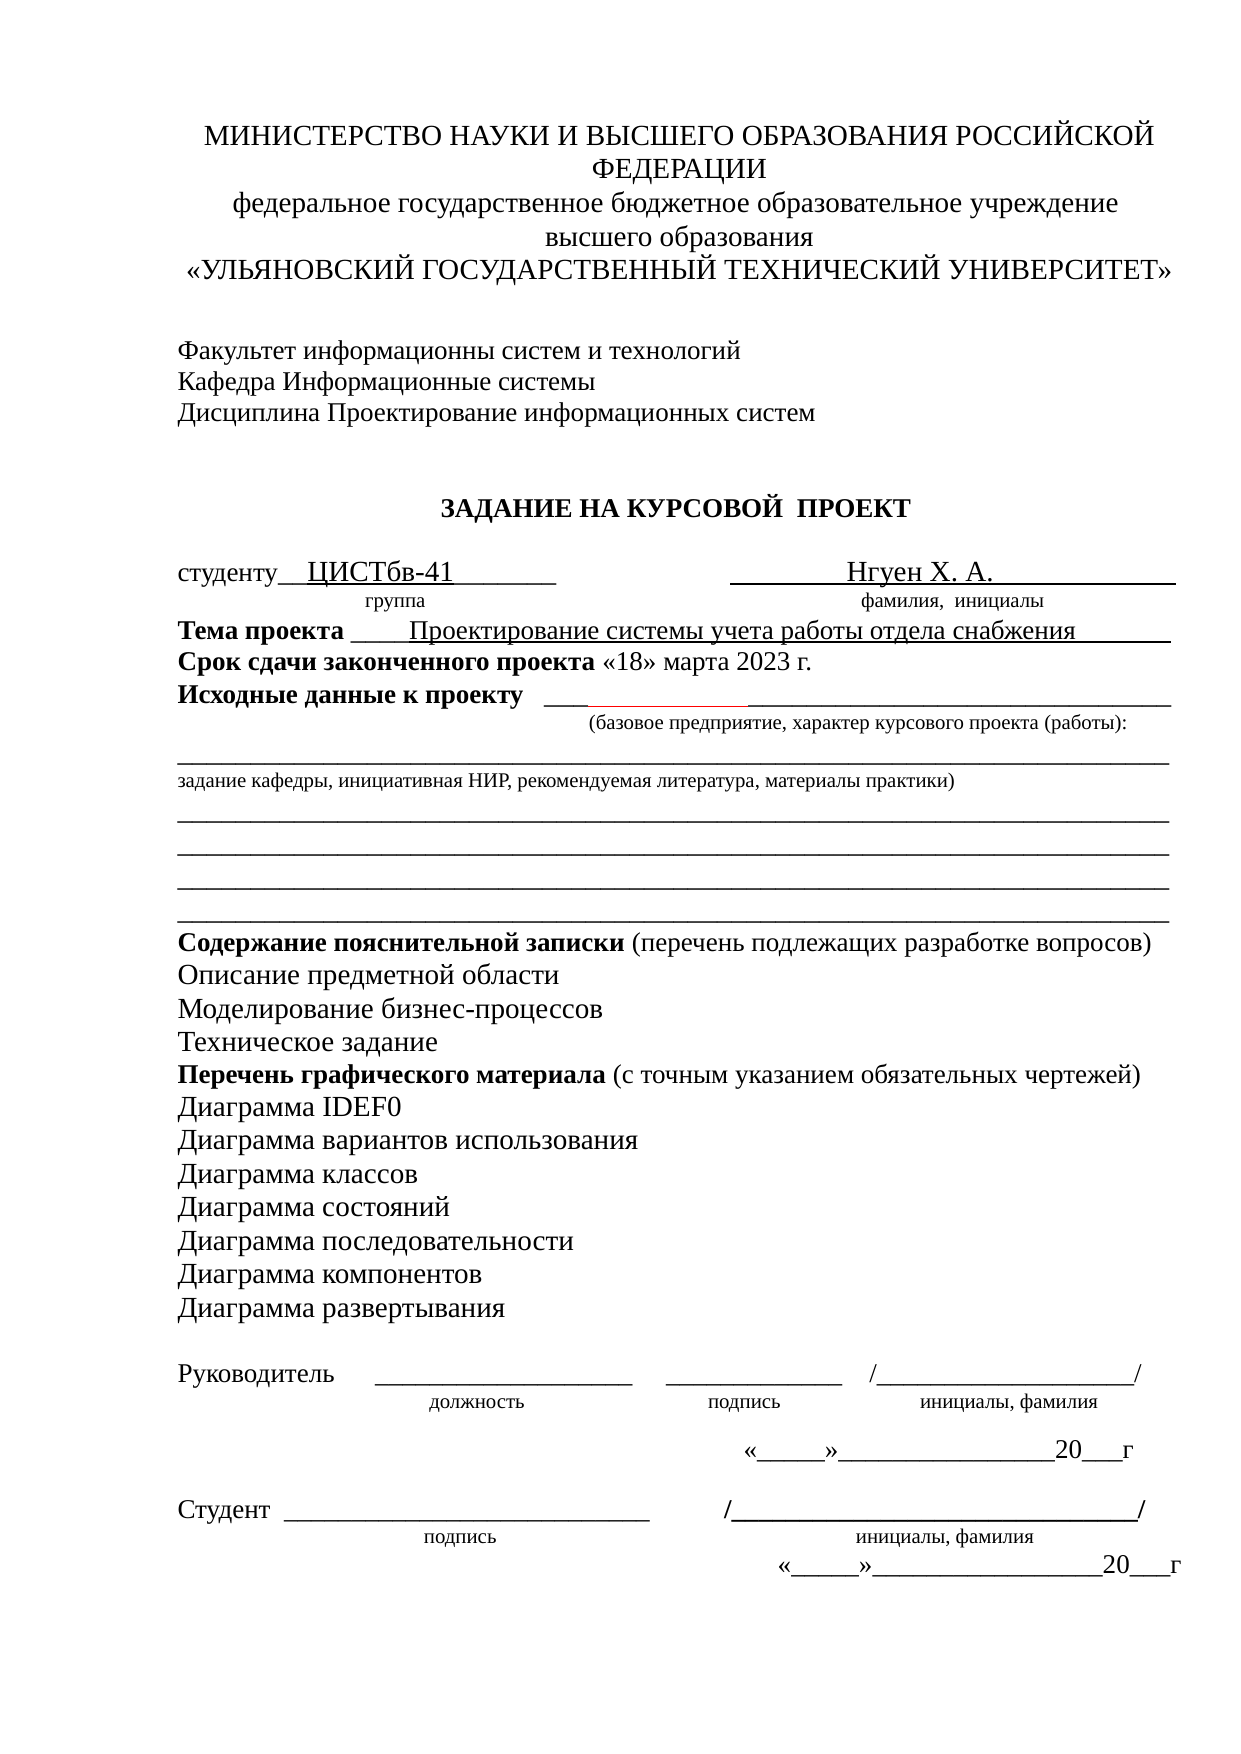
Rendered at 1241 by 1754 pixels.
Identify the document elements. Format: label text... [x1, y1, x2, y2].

text ЗАДАНИЕ НА КУРСОВОЙ ПРОЕКТ [177, 492, 1181, 523]
text Диаграмма развертывания [177, 1290, 1181, 1324]
text Исходные данные к проекту ___ _____________________________ [177, 677, 1181, 710]
text Описание предметной области [177, 957, 1181, 991]
text Диаграмма состояний [177, 1189, 1181, 1223]
text Содержание пояснительной записки (перечень подлежащих разработке вопросов) [177, 926, 1181, 957]
text должность подпись инициалы, фамилия [177, 1388, 1181, 1414]
text Диаграмма последовательности [177, 1223, 1181, 1257]
text Диаграмма вариантов использования [177, 1122, 1181, 1156]
text «_____»_________________20___г [177, 1548, 1181, 1579]
text Дисциплина Проектирование информационных систем [177, 396, 1181, 427]
text Факультет информационны систем и технологий [177, 334, 1181, 365]
text задание кафедры, инициативная НИР, рекомендуемая литература, материалы практики) [177, 768, 1181, 792]
text Студент ___________________________ /______________________________/ [177, 1493, 1181, 1524]
text (базовое предприятие, характер курсового проекта (работы): [177, 710, 1181, 734]
text Тема проекта ____Проектирование системы учета работы отдела снабжения [177, 612, 1181, 646]
text федеральное государственное бюджетное образовательное учреждение высшего образования [177, 185, 1181, 252]
text Техническое задание [177, 1024, 1181, 1058]
text группа фамилия, инициалы [177, 588, 1181, 612]
text ____________________________________________________________________ [177, 734, 1181, 768]
text Кафедра Информационные системы [177, 365, 1181, 396]
text Диаграмма компонентов [177, 1257, 1181, 1290]
list Моделирование бизнес-процессов [177, 991, 1181, 1024]
text подпись инициалы, фамилия [325, 1524, 1181, 1548]
text Срок сдачи законченного проекта «18» марта 2023 г. [177, 646, 1181, 677]
text Руководитель ___________________ _____________ /___________________/ [177, 1357, 1181, 1388]
text ________________________________________________________________________________________________________________________________________________________________________________________________________________________________________________________________________________ [177, 792, 1181, 926]
text Перечень графического материала (с точным указанием обязательных чертежей) [177, 1058, 1181, 1089]
text МИНИСТЕРСТВО НАУКИ И ВЫСШЕГО ОБРАЗОВАНИЯ РОССИЙСКОЙ ФЕДЕРАЦИИ [177, 118, 1181, 185]
text Диаграмма IDEF0 [177, 1089, 1181, 1122]
text студенту__ЦИСТбв-41_______ Нгуен Х. А. [177, 554, 1181, 588]
text «_____»________________20___г [723, 1433, 1181, 1464]
text «УЛЬЯНОВСКИЙ ГОСУДАРСТВЕННЫЙ ТЕХНИЧЕСКИЙ УНИВЕРСИТЕТ» [177, 252, 1181, 286]
text Диаграмма классов [177, 1156, 1181, 1189]
